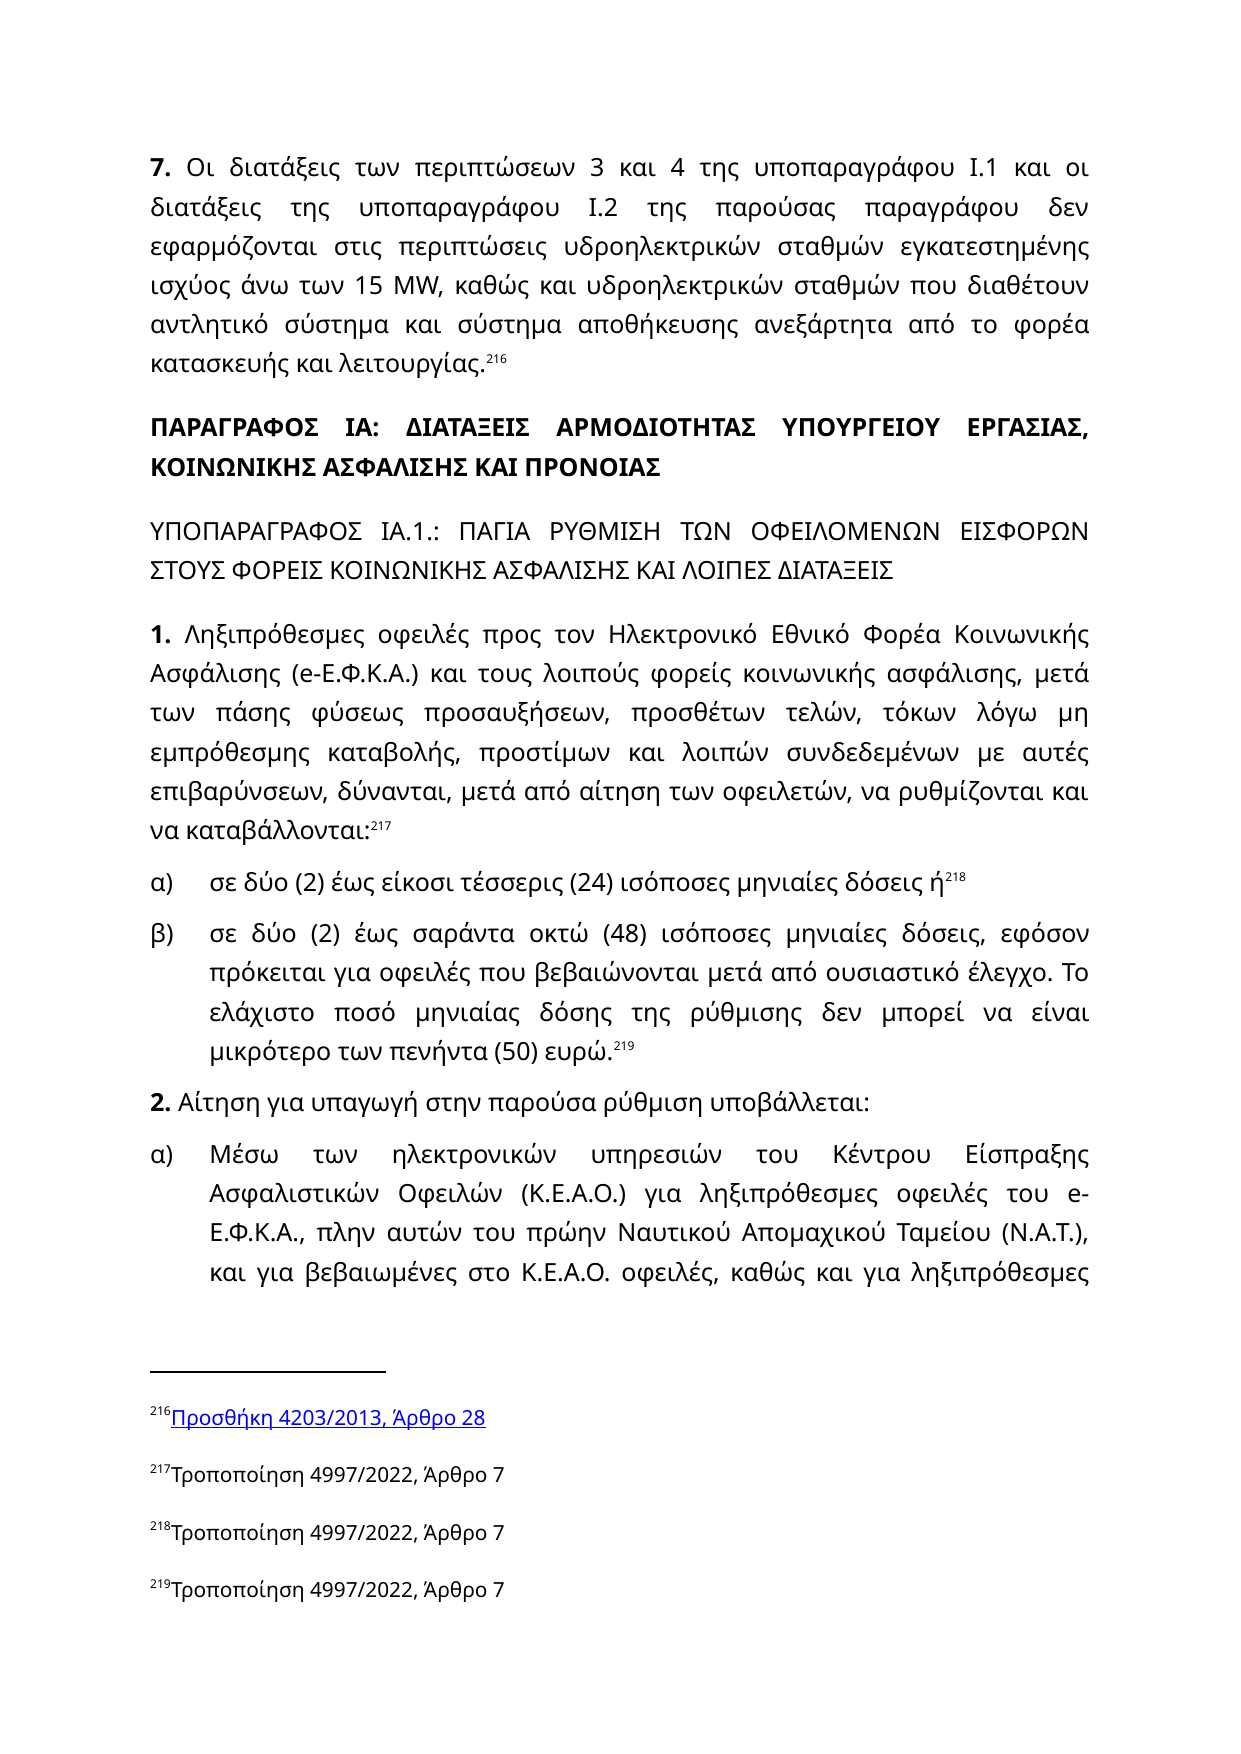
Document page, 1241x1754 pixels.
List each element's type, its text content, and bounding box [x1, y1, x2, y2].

text Τροποποίηση 4997/2022, Άρθρο 7 [150, 1576, 1090, 1604]
list α) σε δύο (2) έως είκοσι τέσσερις (24) ισόποσες μηνιαίες δόσεις ή [150, 864, 1090, 898]
text Τροποποίηση 4997/2022, Άρθρο 7 [150, 1460, 1090, 1489]
text 2. Αίτηση για υπαγωγή στην παρούσα ρύθμιση υποβάλλεται: [150, 1085, 1090, 1119]
text Τροποποίηση 4997/2022, Άρθρο 7 [150, 1518, 1090, 1546]
text Προσθήκη 4203/2013, Άρθρο 28 [150, 1403, 1090, 1431]
text 1. Ληξιπρόθεσμες οφειλές προς τον Ηλεκτρονικό Εθνικό Φορέα Κοινωνικής Ασφάλισης (e-Ε.Φ.Κ.Α.) και τους λοιπούς φορείς κοινωνικής ασφάλισης, μετά των πάσης φύσεως προσαυξήσεων, προσθέτων τελών, τόκων λόγω μη εμπρόθεσμης καταβολής, προστίμων και λοιπών συνδεδεμένων με αυτές επιβαρύνσεων, δύνανται, μετά από αίτηση των οφειλετών, να ρυθμίζονται και να καταβάλλονται: [150, 617, 1090, 847]
list β) σε δύο (2) έως σαράντα οκτώ (48) ισόποσες μηνιαίες δόσεις, εφόσον πρόκειται για οφειλές που βεβαιώνονται μετά από ουσιαστικό έλεγχο. Το ελάχιστο ποσό μηνιαίας δόσης της ρύθμισης δεν μπορεί να είναι μικρότερο των πενήντα (50) ευρώ. [150, 916, 1090, 1067]
text ΠΑΡΑΓΡΑΦΟΣ ΙΑ: ΔΙΑΤΑΞΕΙΣ ΑΡΜΟΔΙΟΤΗΤΑΣ ΥΠΟΥΡΓΕΙΟΥ ΕΡΓΑΣΙΑΣ, ΚΟΙΝΩΝΙΚΗΣ ΑΣΦΑΛΙΣΗΣ ΚΑΙ ΠΡΟΝΟΙΑΣ [150, 410, 1090, 483]
text ΥΠΟΠΑΡΑΓΡΑΦΟΣ ΙΑ.1.: ΠΑΓΙΑ ΡΥΘΜΙΣΗ ΤΩΝ ΟΦΕΙΛΟΜΕΝΩΝ ΕΙΣΦΟΡΩΝ ΣΤΟΥΣ ΦΟΡΕΙΣ ΚΟΙΝΩΝΙΚΗΣ ΑΣΦΑΛΙΣΗΣ ΚΑΙ ΛΟΙΠΕΣ ΔΙΑΤΑΞΕΙΣ [150, 513, 1090, 587]
list α) Μέσω των ηλεκτρονικών υπηρεσιών του Κέντρου Είσπραξης Ασφαλιστικών Οφειλών (Κ.Ε.Α.Ο.) για ληξιπρόθεσμες οφειλές του e-Ε.Φ.Κ.Α., πλην αυτών του πρώην Ναυτικού Απομαχικού Ταμείου (Ν.Α.Τ.), και για βεβαιωμένες στο Κ.Ε.Α.Ο. οφειλές, καθώς και για ληξιπρόθεσμες [150, 1137, 1090, 1288]
text 7. Οι διατάξεις των περιπτώσεων 3 και 4 της υποπαραγράφου Ι.1 και οι διατάξεις της υποπαραγράφου Ι.2 της παρούσας παραγράφου δεν εφαρμόζονται στις περιπτώσεις υδροηλεκτρικών σταθμών εγκατεστημένης ισχύος άνω των 15 MW, καθώς και υδροηλεκτρικών σταθμών που διαθέτουν αντλητικό σύστημα και σύστημα αποθήκευσης ανεξάρτητα από το φορέα κατασκευής και λειτουργίας. [150, 150, 1090, 380]
